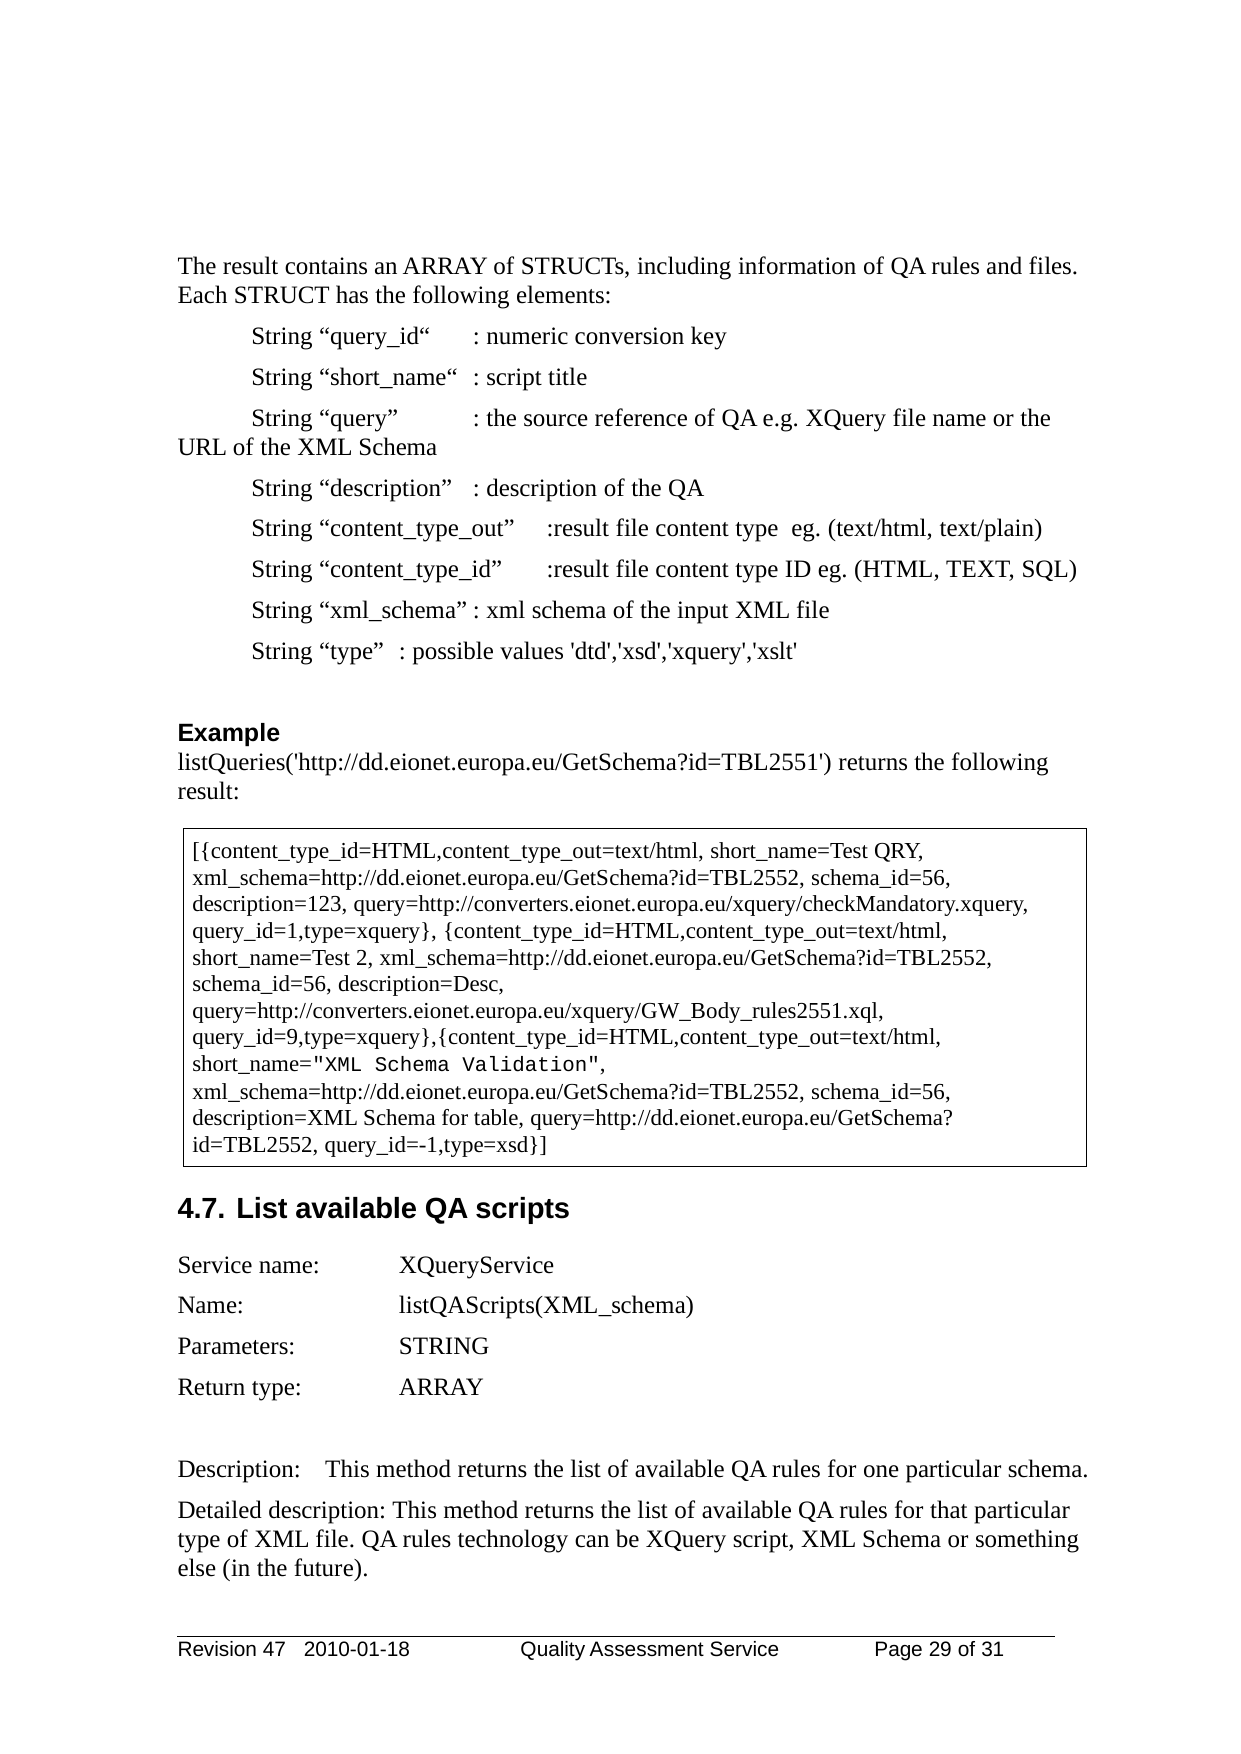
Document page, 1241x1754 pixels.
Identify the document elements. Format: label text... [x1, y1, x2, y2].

text Name: listQAScripts(XML_schema) [177, 1290, 1092, 1319]
text String “type” : possible values 'dtd','xsd','xquery','xslt' [177, 636, 1092, 665]
text The result contains an ARRAY of STRUCTs, including information of QA rules and files. Each STRUCT has the following elements: [177, 251, 1092, 309]
subtitle List available QA scripts [177, 1191, 1092, 1225]
text Detailed description: This method returns the list of available QA rules for that particular type of XML file. QA rules technology can be XQuery script, XML Schema or something else (in the future). [177, 1494, 1092, 1582]
text [{content_type_id=HTML,content_type_out=text/html, short_name=Test QRY, xml_schema=http://dd.eionet.europa.eu/GetSchema?id=TBL2552, schema_id=56, description=123, query=http://converters.eionet.europa.eu/xquery/checkMandatory.xquery, query_id=1,type=xquery}, {content_type_id=HTML,content_type_out=text/html, short_name=Test 2, xml_schema=http://dd.eionet.europa.eu/GetSchema?id=TBL2552, schema_id=56, description=Desc, query=http://converters.eionet.europa.eu/xquery/GW_Body_rules2551.xql, query_id=9,type=xquery},{content_type_id=HTML,content_type_out=text/html, short_name="XML Schema Validation", xml_schema=http://dd.eionet.europa.eu/GetSchema?id=TBL2552, schema_id=56, description=XML Schema for table, query=http://dd.eionet.europa.eu/GetSchema?id=TBL2552, query_id=-1,type=xsd}] [184, 829, 1086, 1166]
text Description: This method returns the list of available QA rules for one particular schema. [177, 1454, 1092, 1483]
text String “query_id“ : numeric conversion key [177, 321, 1092, 350]
text String “content_type_out” :result file content type eg. (text/html, text/plain) [177, 513, 1092, 542]
text String “short_name“ : script title [177, 362, 1092, 391]
text String “query” : the source reference of QA e.g. XQuery file name or the URL of the XML Schema [177, 403, 1092, 461]
text Service name: XQueryService [177, 1249, 1092, 1278]
text String “description” : description of the QA [177, 472, 1092, 502]
subtitle Example [177, 717, 1092, 747]
text String “content_type_id” :result file content type ID eg. (HTML, TEXT, SQL) [177, 554, 1092, 583]
text listQueries('http://dd.eionet.europa.eu/GetSchema?id=TBL2551') returns the following result: [177, 747, 1092, 805]
text Return type: ARRAY [177, 1372, 1092, 1401]
text Parameters: STRING [177, 1331, 1092, 1360]
text String “xml_schema” : xml schema of the input XML file [177, 595, 1092, 624]
